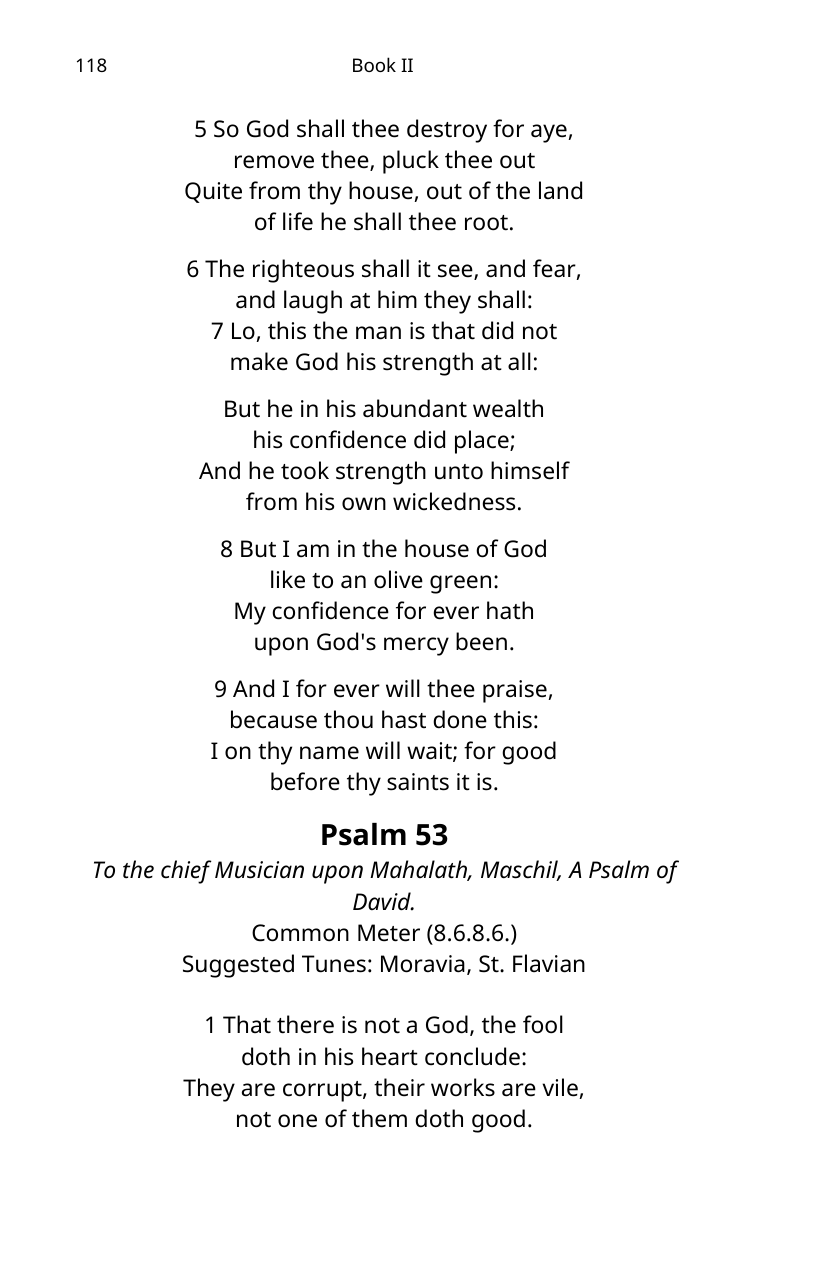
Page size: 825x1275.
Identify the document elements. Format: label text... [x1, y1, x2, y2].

subtitle Common Meter (8.6.8.6.) [75, 917, 693, 948]
subtitle Psalm 53 [75, 812, 693, 854]
text 6 The righteous shall it see, and fear, and laugh at him they shall: 7 Lo, this the man is that did not make God his strength at all: [75, 252, 693, 377]
text To the chief Musician upon Mahalath, Maschil, A Psalm of David. [75, 854, 693, 917]
text But he in his abundant wealth his confidence did place; And he took strength unto himself from his own wickedness. [75, 392, 693, 517]
text Suggested Tunes: Moravia, St. Flavian [75, 948, 693, 979]
text 5 So God shall thee destroy for aye, remove thee, pluck thee out Quite from thy house, out of the land of life he shall thee root. [75, 112, 693, 237]
text 8 But I am in the house of God like to an olive green: My confidence for ever hath upon God's mercy been. [75, 532, 693, 657]
text 1 That there is not a God, the fool doth in his heart conclude: They are corrupt, their works are vile, not one of them doth good. [75, 1009, 693, 1134]
text 9 And I for ever will thee praise, because thou hast done this: I on thy name will wait; for good before thy saints it is. [75, 672, 693, 797]
